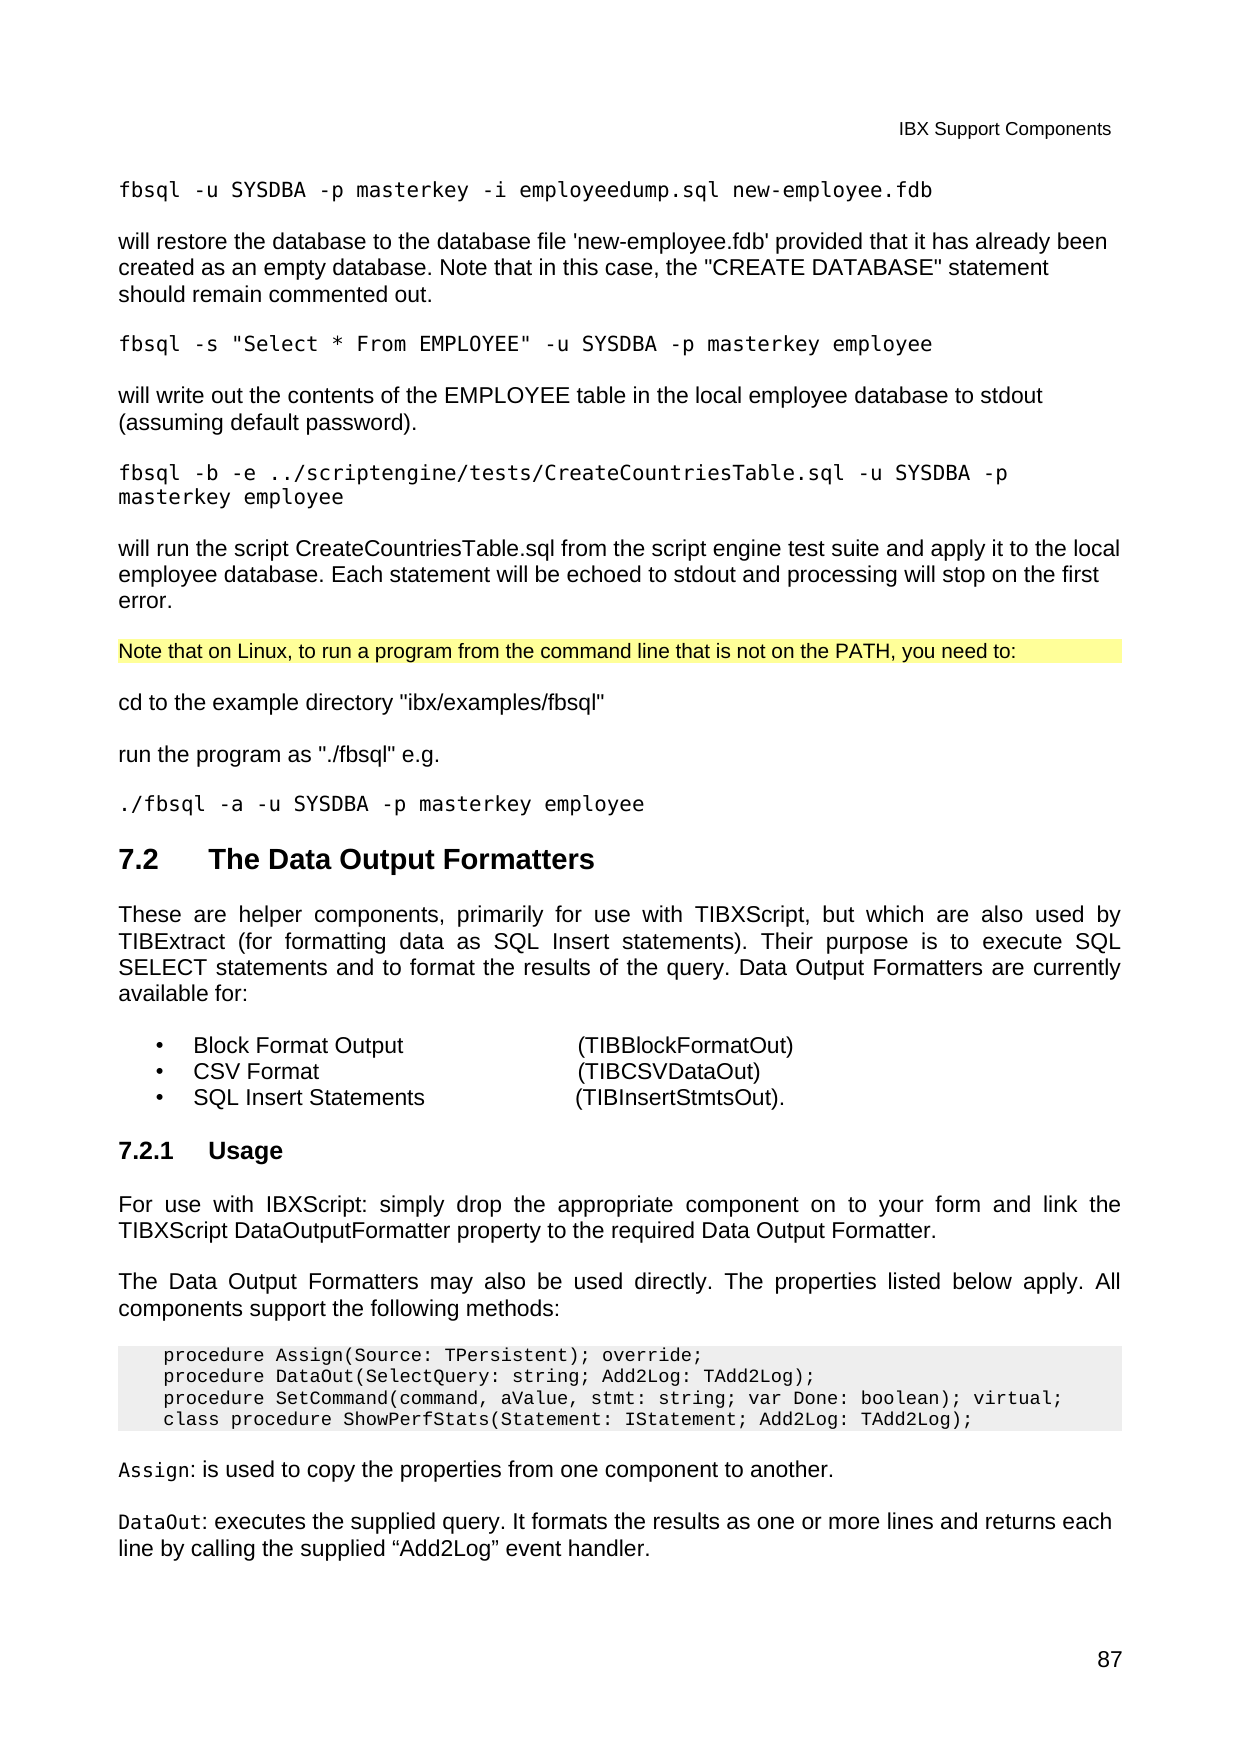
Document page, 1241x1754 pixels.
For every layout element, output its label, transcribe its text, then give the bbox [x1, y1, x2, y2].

text DataOut: executes the supplied query. It formats the results as one or more lines and returns each line by calling the supplied “Add2Log” event handler. [118, 1508, 1122, 1561]
text For use with IBXScript: simply drop the appropriate component on to your form and link the TIBXScript DataOutputFormatter property to the required Data Output Formatter. [118, 1191, 1122, 1243]
text fbsql -s "Select * From EMPLOYEE" -u SYSDBA -p masterkey employee [118, 332, 1122, 357]
list CSV Format (TIBCSVDataOut) [156, 1058, 1122, 1084]
text will run the script CreateCountriesTable.sql from the script engine test suite and apply it to the local employee database. Each statement will be echoed to stdout and processing will stop on the first error. [118, 534, 1122, 614]
text procedure Assign(Source: TPersistent); override; [118, 1346, 1122, 1367]
subtitle Usage [118, 1136, 1122, 1165]
text fbsql -u SYSDBA -p masterkey -i employeedump.sql new-employee.fdb [118, 178, 1122, 202]
list Block Format Output (TIBBlockFormatOut) [156, 1032, 1122, 1058]
text Assign: is used to copy the properties from one component to another. [118, 1456, 1122, 1483]
text fbsql -b -e ../scriptengine/tests/CreateCountriesTable.sql -u SYSDBA -p masterkey employee [118, 461, 1122, 509]
subtitle The Data Output Formatters [118, 842, 1122, 876]
text These are helper components, primarily for use with TIBXScript, but which are also used by TIBExtract (for formatting data as SQL Insert statements). Their purpose is to execute SQL SELECT statements and to format the results of the query. Data Output Formatters are currently available for: [118, 901, 1122, 1007]
text will write out the contents of the EMPLOYEE table in the local employee database to stdout (assuming default password). [118, 382, 1122, 435]
text procedure DataOut(SelectQuery: string; Add2Log: TAdd2Log); [118, 1367, 1122, 1388]
list SQL Insert Statements (TIBInsertStmtsOut). [156, 1084, 1122, 1111]
text procedure SetCommand(command, aValue, stmt: string; var Done: boolean); virtual; [118, 1388, 1122, 1410]
text run the program as "./fbsql" e.g. [118, 741, 1122, 767]
text class procedure ShowPerfStats(Statement: IStatement; Add2Log: TAdd2Log); [118, 1410, 1122, 1431]
text The Data Output Formatters may also be used directly. The properties listed below apply. All components support the following methods: [118, 1268, 1122, 1321]
text Note that on Linux, to run a program from the command line that is not on the PATH, you need to: [118, 639, 1122, 663]
text ./fbsql -a -u SYSDBA -p masterkey employee [118, 792, 1122, 817]
text cd to the example directory "ibx/examples/fbsql" [118, 689, 1122, 715]
text will restore the database to the database file 'new-employee.fdb' provided that it has already been created as an empty database. Note that in this case, the "CREATE DATABASE" statement should remain commented out. [118, 228, 1122, 307]
